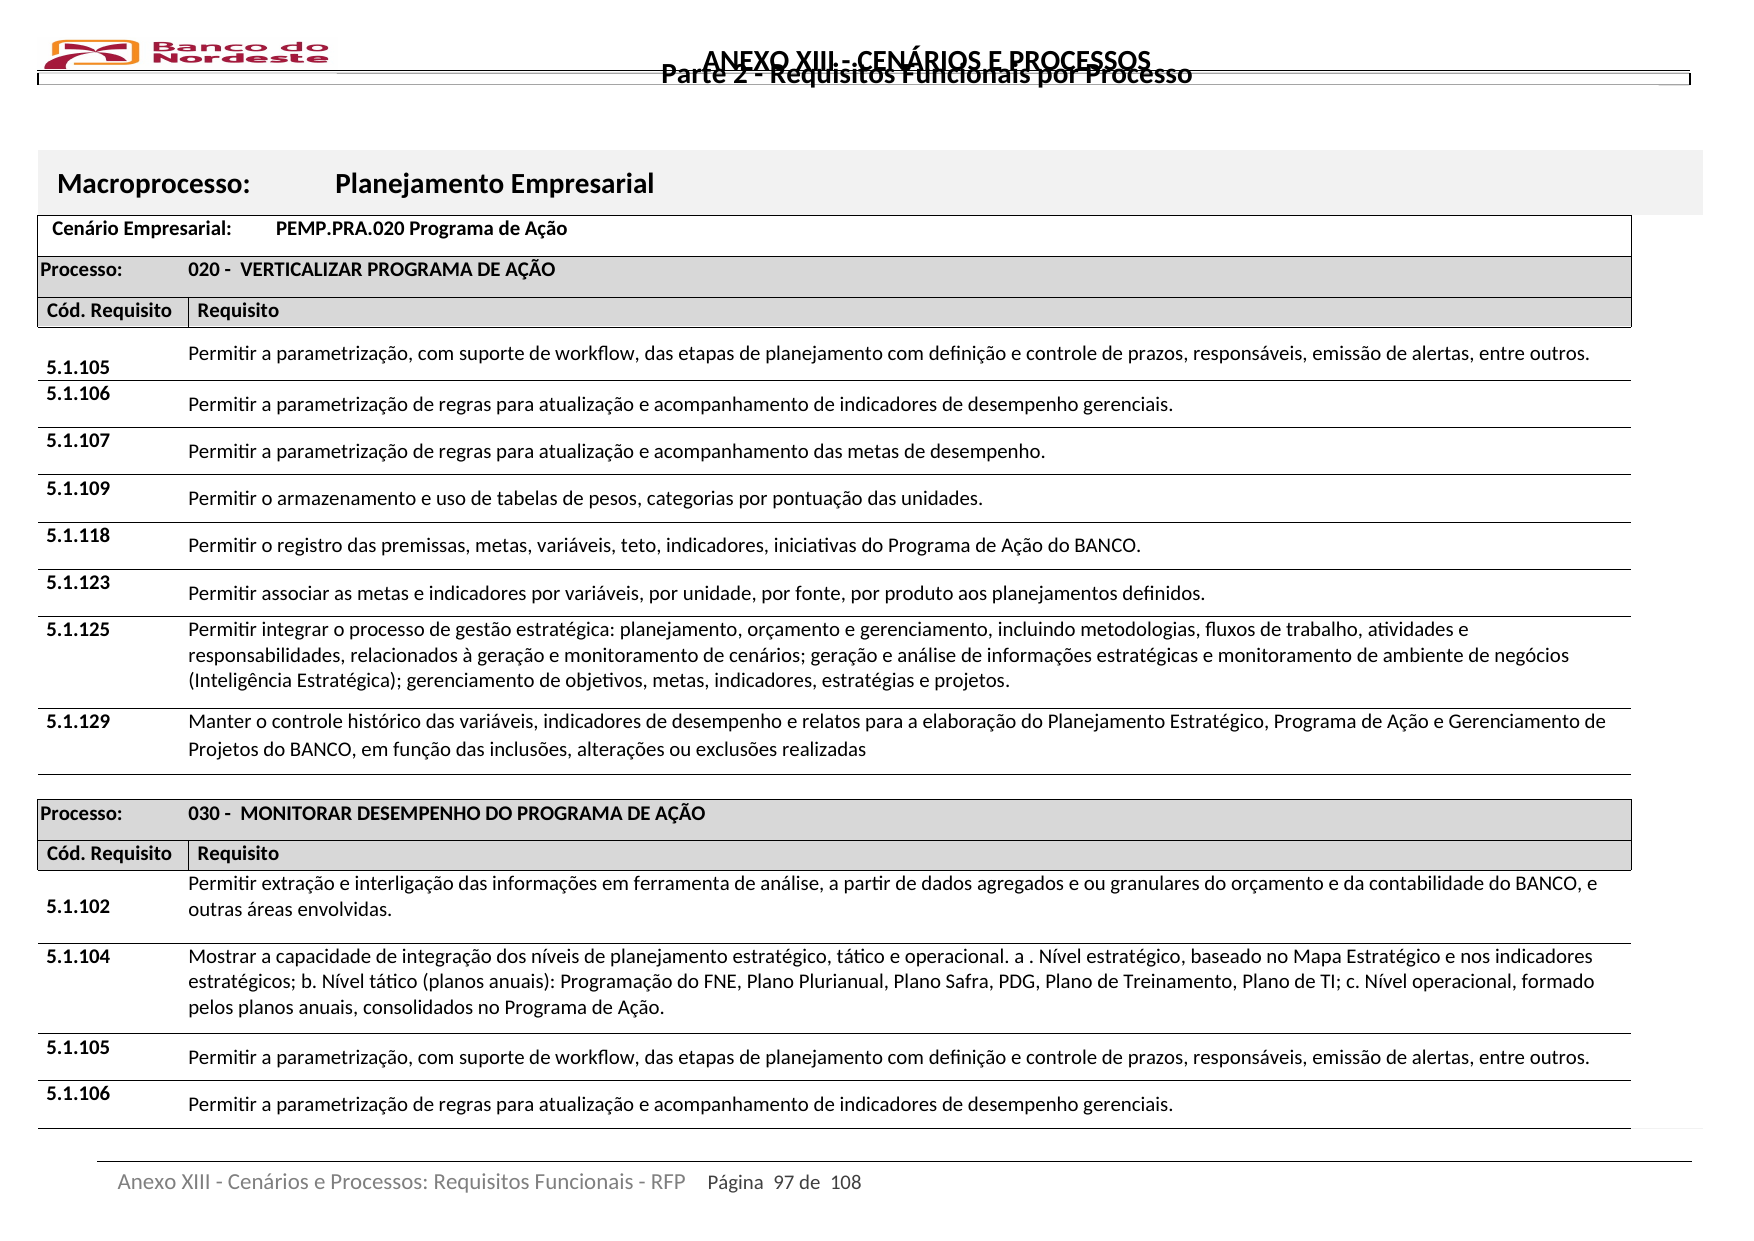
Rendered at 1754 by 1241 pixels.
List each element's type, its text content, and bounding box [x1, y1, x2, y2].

table_cell Permitir a parametrização de regras para atualização e acompanhamento de indicadores de desempenho gerenciais. [188, 1081, 1631, 1127]
table_cell [188, 775, 1631, 799]
table_cell Permitir associar as metas e indicadores por variáveis, por unidade, por fonte, por produto aos planejamentos definidos. [188, 570, 1631, 616]
table_cell 5.1.102 [38, 871, 188, 943]
table_cell 5.1.109 [38, 475, 188, 522]
table_cell [1631, 943, 1703, 1033]
table_cell [1631, 380, 1703, 427]
table_cell 5.1.106 [38, 1081, 188, 1127]
table_cell [1631, 427, 1703, 474]
table_cell Requisito [189, 841, 1631, 870]
picture [37, 37, 338, 70]
table_cell 5.1.105 [38, 1034, 188, 1080]
table_cell 020 - VERTICALIZAR PROGRAMA DE AÇÃO [188, 257, 1631, 297]
table_cell 030 - MONITORAR DESEMPENHO DO PROGRAMA DE AÇÃO [188, 800, 1631, 840]
table_cell Cód. Requisito [38, 841, 188, 870]
table_cell [1631, 870, 1703, 943]
table_cell [1631, 569, 1703, 616]
table_cell [1631, 1080, 1703, 1127]
table_cell 5.1.118 [38, 523, 188, 569]
table_cell [1631, 774, 1703, 799]
table_cell Processo: [38, 800, 188, 840]
table_cell [38, 775, 188, 799]
table_cell 5.1.129 [38, 709, 188, 773]
table_cell [1631, 474, 1703, 522]
table_cell [1631, 708, 1703, 773]
table_cell Permitir o registro das premissas, metas, variáveis, teto, indicadores, iniciativas do Programa de Ação do BANCO. [188, 523, 1631, 569]
table_cell Requisito [189, 298, 1631, 326]
table_cell 5.1.104 [38, 944, 188, 1033]
table_cell Permitir a parametrização, com suporte de workflow, das etapas de planejamento com definição e controle de prazos, responsáveis, emissão de alertas, entre outros. [188, 328, 1631, 380]
table_cell Cenário Empresarial: [38, 216, 276, 256]
table_cell [1632, 256, 1703, 297]
table_cell PEMP.PRA.020 Programa de Ação [276, 216, 1631, 256]
table_cell 5.1.107 [38, 428, 188, 474]
table_cell 5.1.125 [38, 617, 188, 707]
table_cell Planejamento Empresarial [335, 150, 1703, 215]
table_cell Permitir o armazenamento e uso de tabelas de pesos, categorias por pontuação das unidades. [188, 475, 1631, 522]
table_cell Processo: [38, 257, 188, 297]
table_cell Permitir a parametrização de regras para atualização e acompanhamento de indicadores de desempenho gerenciais. [188, 381, 1631, 427]
table_cell Permitir a parametrização, com suporte de workflow, das etapas de planejamento com definição e controle de prazos, responsáveis, emissão de alertas, entre outros. [188, 1034, 1631, 1080]
table_cell 5.1.106 [38, 381, 188, 427]
table_cell [1632, 840, 1703, 870]
table_cell [1632, 215, 1703, 256]
table_cell [1631, 326, 1703, 380]
table_cell Cód. Requisito [38, 298, 188, 326]
table_cell Permitir integrar o processo de gestão estratégica: planejamento, orçamento e gerenciamento, incluindo metodologias, fluxos de trabalho, atividades e responsabilidades, relacionados à geração e monitoramento de cenários; geração e análise de informações estratégicas e monitoramento de ambiente de negócios (Inteligência Estratégica); gerenciamento de objetivos, metas, indicadores, estratégias e projetos. [188, 617, 1631, 707]
table_cell Manter o controle histórico das variáveis, indicadores de desempenho e relatos para a elaboração do Planejamento Estratégico, Programa de Ação e Gerenciamento de Projetos do BANCO, em função das inclusões, alterações ou exclusões realizadas [188, 709, 1631, 773]
table_cell Macroprocesso: [38, 150, 335, 215]
table_cell [1632, 297, 1703, 326]
table_cell [1631, 1033, 1703, 1080]
table_cell 5.1.123 [38, 570, 188, 616]
table_cell [1631, 616, 1703, 707]
table_cell Mostrar a capacidade de integração dos níveis de planejamento estratégico, tático e operacional. a . Nível estratégico, baseado no Mapa Estratégico e nos indicadores estratégicos; b. Nível tático (planos anuais): Programação do FNE, Plano Plurianual, Plano Safra, PDG, Plano de Treinamento, Plano de TI; c. Nível operacional, formado pelos planos anuais, consolidados no Programa de Ação. [188, 944, 1631, 1033]
table_cell Permitir a parametrização de regras para atualização e acompanhamento das metas de desempenho. [188, 428, 1631, 474]
table_cell [1632, 799, 1703, 840]
table_cell Permitir extração e interligação das informações em ferramenta de análise, a partir de dados agregados e ou granulares do orçamento e da contabilidade do BANCO, e outras áreas envolvidas. [188, 871, 1631, 943]
table_cell 5.1.105 [38, 328, 188, 380]
table_cell [1631, 522, 1703, 569]
